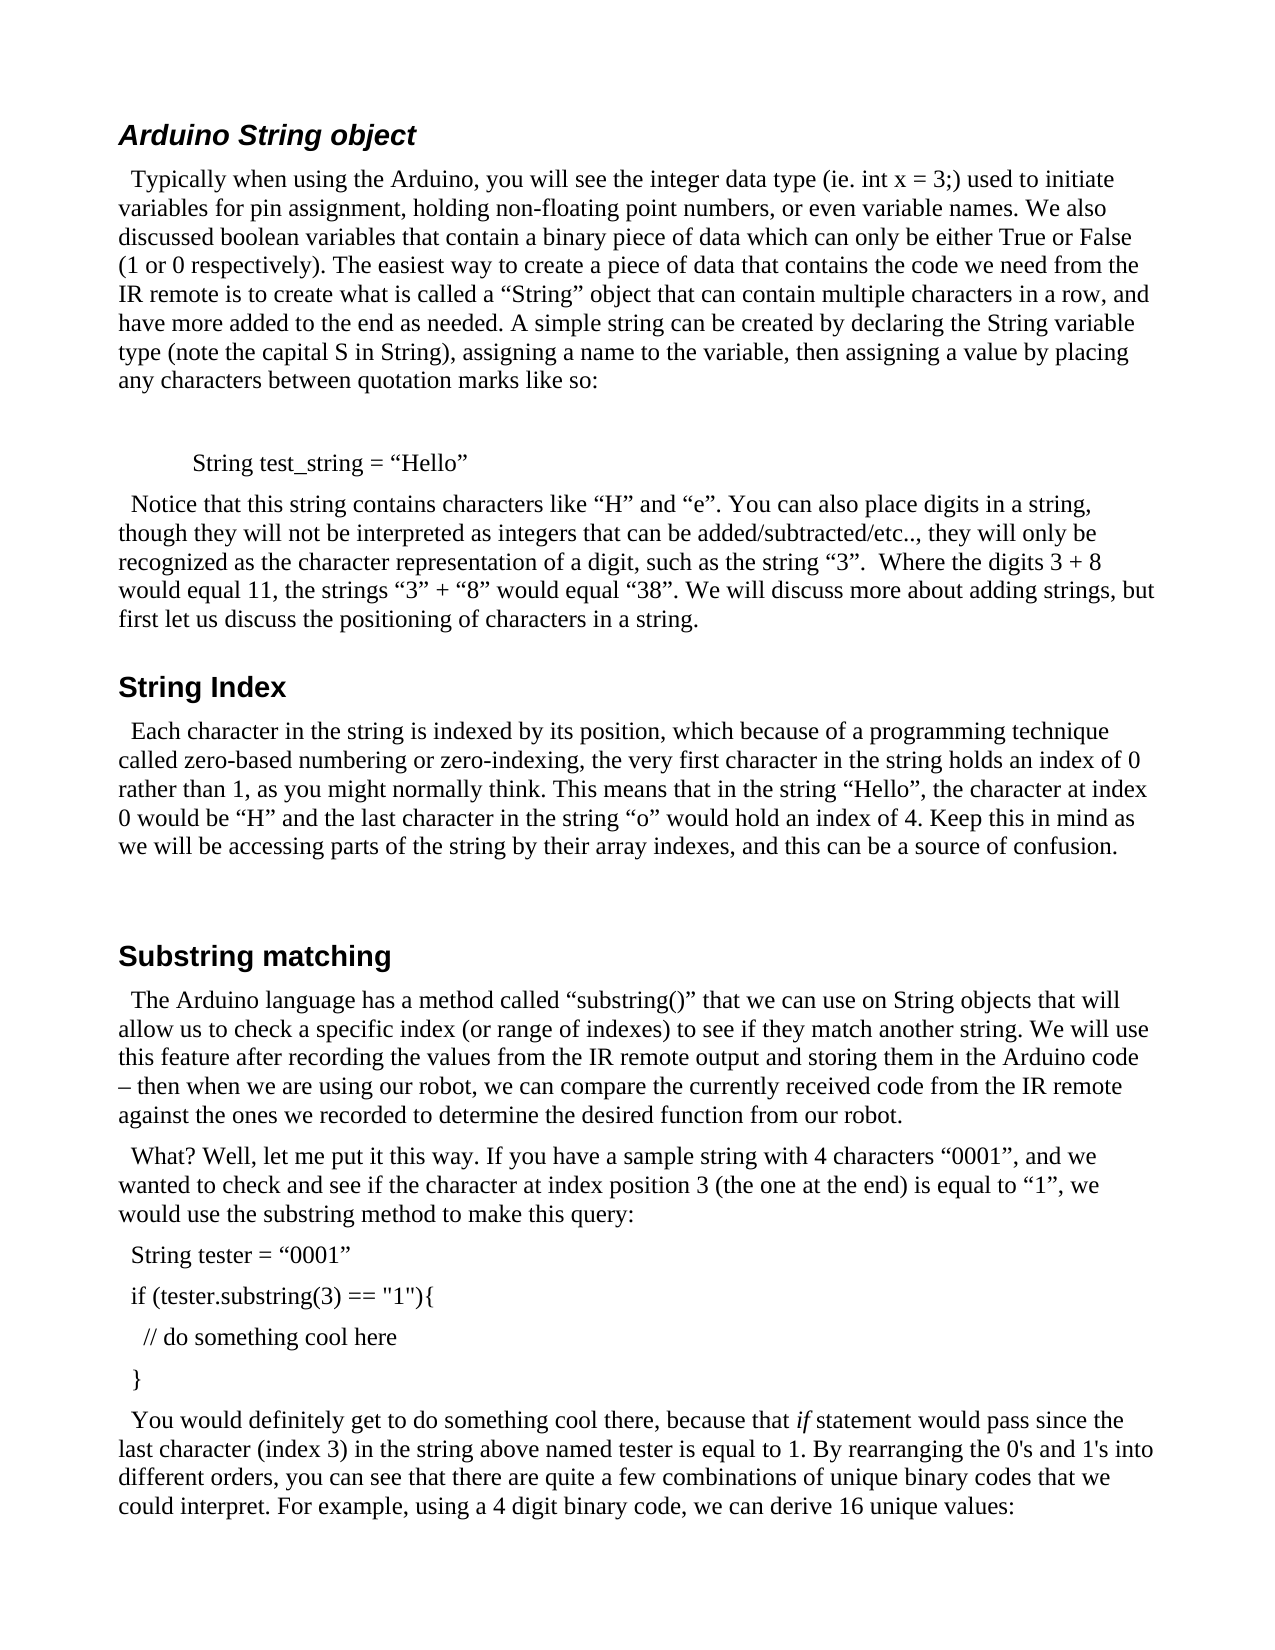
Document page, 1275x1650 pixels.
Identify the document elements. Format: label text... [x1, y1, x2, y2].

text } [118, 1364, 1157, 1392]
subtitle Substring matching [118, 939, 1157, 972]
text String test_string = “Hello” [118, 448, 1157, 477]
text String tester = “0001” [118, 1240, 1157, 1269]
subtitle Arduino String object [118, 118, 1157, 152]
text Typically when using the Arduino, you will see the integer data type (ie. int x = 3;) used to initiate variables for pin assignment, holding non-floating point numbers, or even variable names. We also discussed boolean variables that contain a binary piece of data which can only be either True or False (1 or 0 respectively). The easiest way to create a piece of data that contains the code we need from the IR remote is to create what is called a “String” object that can contain multiple characters in a row, and have more added to the end as needed. A simple string can be created by declaring the String variable type (note the capital S in String), assigning a name to the variable, then assigning a value by placing any characters between quotation marks like so: [118, 164, 1157, 394]
text // do something cool here [118, 1322, 1157, 1351]
text Each character in the string is indexed by its position, which because of a programming technique called zero-based numbering or zero-indexing, the very first character in the string holds an index of 0 rather than 1, as you might normally think. This means that in the string “Hello”, the character at index 0 would be “H” and the last character in the string “o” would hold an index of 4. Keep this in mind as we will be accessing parts of the string by their array indexes, and this can be a source of confusion. [118, 716, 1157, 860]
text Notice that this string contains characters like “H” and “e”. You can also place digits in a string, though they will not be interpreted as integers that can be added/subtracted/etc.., they will only be recognized as the character representation of a digit, such as the string “3”. Where the digits 3 + 8 would equal 11, the strings “3” + “8” would equal “38”. We will discuss more about adding strings, but first let us discuss the positioning of characters in a string. [118, 489, 1157, 633]
text The Arduino language has a method called “substring()” that we can use on String objects that will allow us to check a specific index (or range of indexes) to see if they match another string. We will use this feature after recording the values from the IR remote output and storing them in the Arduino code – then when we are using our robot, we can compare the currently received code from the IR remote against the ones we recorded to determine the desired function from our robot. [118, 985, 1157, 1129]
text What? Well, let me put it this way. If you have a sample string with 4 characters “0001”, and we wanted to check and see if the character at index position 3 (the one at the end) is equal to “1”, we would use the substring method to make this query: [118, 1141, 1157, 1227]
subtitle String Index [118, 670, 1157, 704]
text if (tester.substring(3) == "1"){ [118, 1281, 1157, 1310]
text You would definitely get to do something cool there, because that if statement would pass since the last character (index 3) in the string above named tester is equal to 1. By rearranging the 0's and 1's into different orders, you can see that there are quite a few combinations of unique binary codes that we could interpret. For example, using a 4 digit binary code, we can derive 16 unique values: [118, 1405, 1157, 1520]
